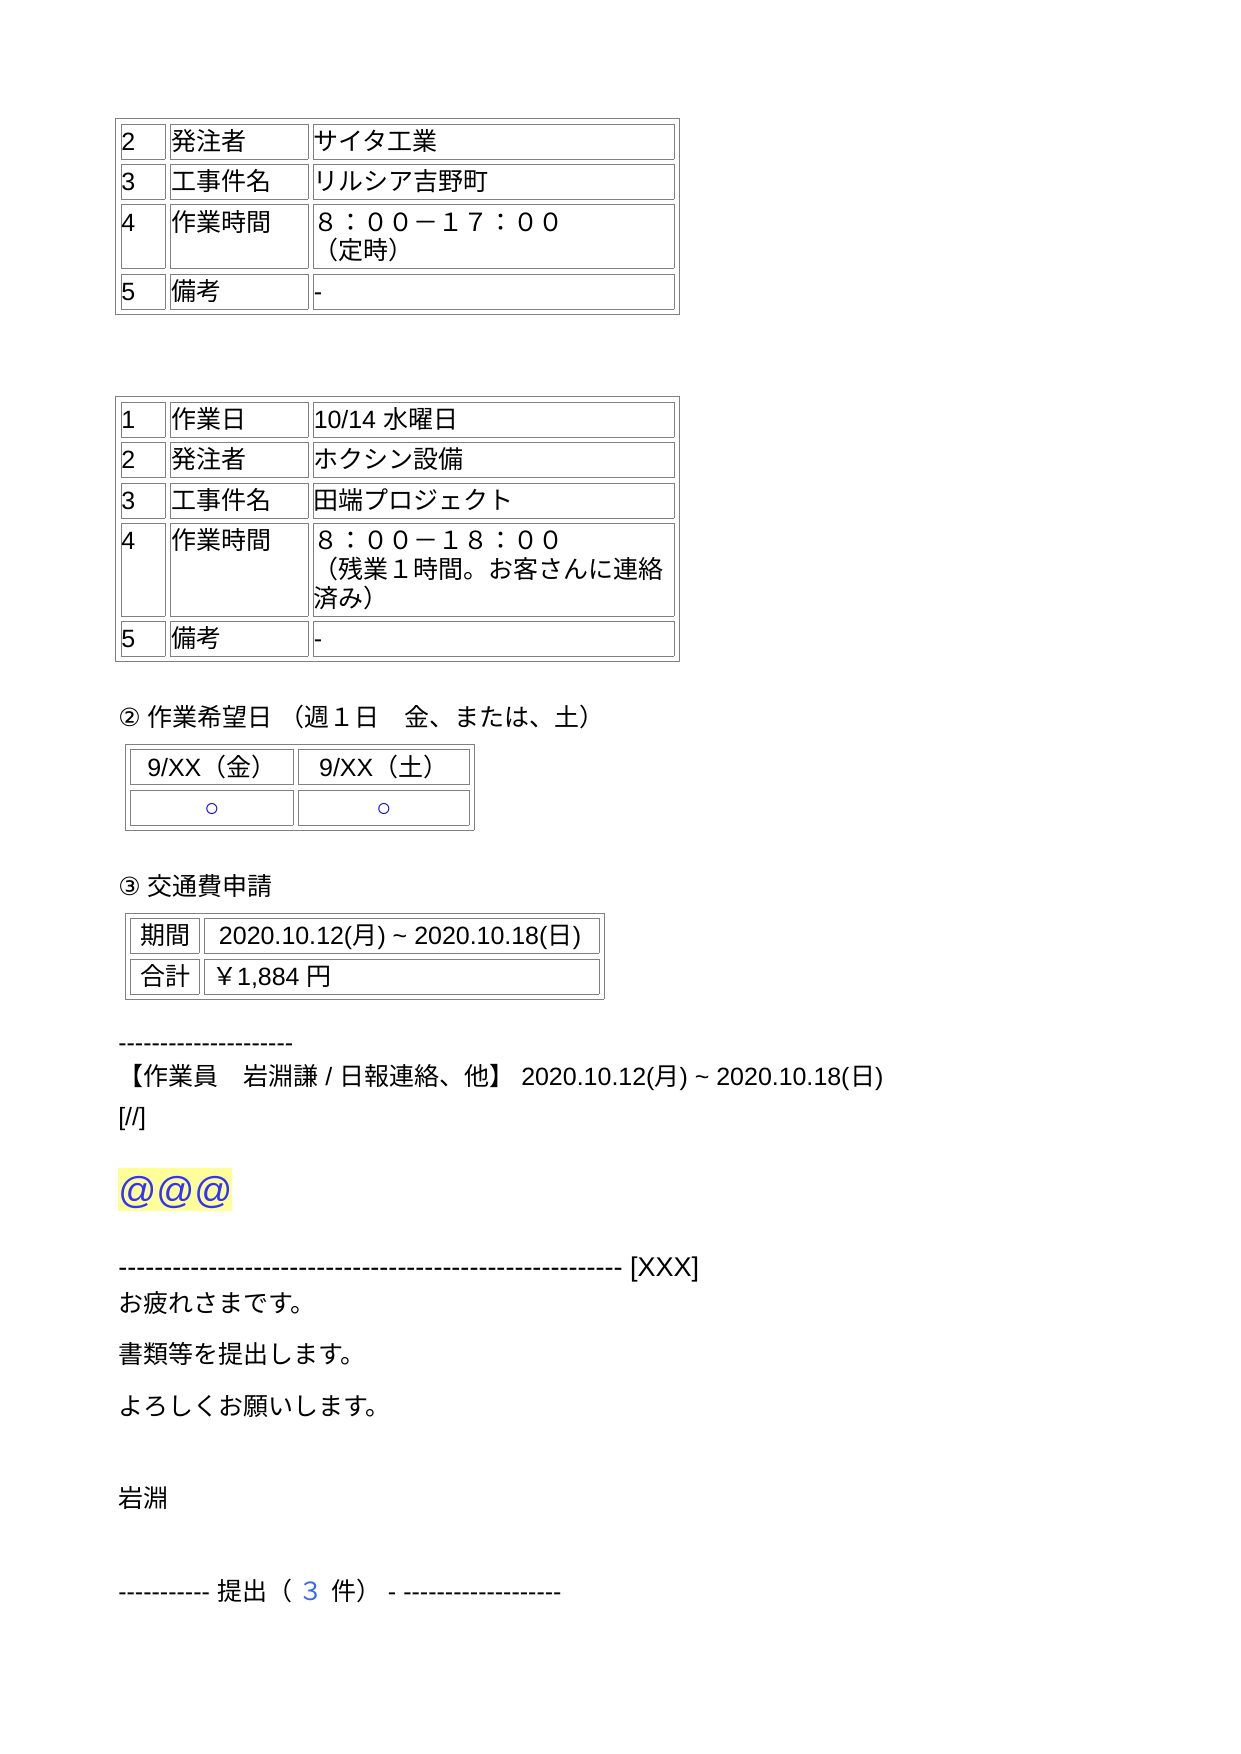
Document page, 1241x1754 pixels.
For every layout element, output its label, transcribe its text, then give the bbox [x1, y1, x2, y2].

text [//] [118, 1102, 1122, 1131]
table_header 2020.10.12(月) ~ 2020.10.18(日) [202, 914, 602, 953]
table_cell ○ [296, 784, 471, 825]
table_cell 作業時間 [168, 518, 310, 616]
table_cell 発注者 [168, 437, 310, 477]
text 書類等を提出します。 [118, 1340, 1122, 1369]
text お疲れさまです。 [118, 1288, 1122, 1317]
text よろしくお願いします。 [118, 1391, 1122, 1420]
text 岩淵 [118, 1484, 1122, 1513]
table_cell - [314, 622, 674, 656]
table_cell 発注者 [168, 119, 310, 158]
table_cell 田端プロジェクト [310, 477, 677, 518]
text @@@ [118, 1168, 1122, 1211]
table_cell 備考 [168, 616, 310, 656]
table_cell 5 [118, 268, 168, 308]
text ③ 交通費申請 [118, 871, 1122, 900]
table_cell - [310, 616, 677, 656]
text ② 作業希望日 （週１日 金、または、土） [118, 703, 1122, 731]
table_cell ホクシン設備 [310, 437, 677, 477]
table_cell ￥1,884 円 [202, 953, 602, 993]
table_cell 工事件名 [168, 159, 310, 199]
table_cell サイタ工業 [310, 119, 677, 158]
table_cell ８：００－１８：００ （残業１時間。お客さんに連絡済み） [310, 518, 677, 616]
table_header 10/14 水曜日 [310, 397, 677, 437]
table_cell 備考 [168, 268, 310, 308]
table_cell 3 [118, 477, 168, 518]
table_header 9/XX（土） [296, 745, 471, 784]
table_cell 2 [118, 119, 168, 158]
table_cell 合計 [128, 953, 202, 993]
text ----------- 提出（ ３ 件） - ------------------- [118, 1577, 1122, 1606]
table_header 1 [118, 397, 168, 437]
text 【作業員 岩淵謙 / 日報連絡、他】 2020.10.12(月) ~ 2020.10.18(日) [118, 1062, 1122, 1091]
text --------------------- [118, 1028, 1122, 1056]
table_cell 2 [118, 437, 168, 477]
table_cell リルシア吉野町 [310, 159, 677, 199]
table_cell 工事件名 [168, 477, 310, 518]
table_header 作業日 [168, 397, 310, 437]
table_cell 4 [118, 518, 168, 616]
table_cell ８：００－１７：００ （定時） [310, 199, 677, 268]
table_cell 4 [118, 199, 168, 268]
table_cell - [310, 268, 677, 308]
table_cell ○ [128, 784, 296, 825]
table_cell 5 [118, 616, 168, 656]
table_cell - [314, 275, 674, 308]
table_header 9/XX（金） [128, 745, 296, 784]
table_cell 3 [118, 159, 168, 199]
table_cell 作業時間 [168, 199, 310, 268]
text -------------------------------------------------------- [XXX] [118, 1251, 1122, 1282]
table_header 期間 [128, 914, 202, 953]
